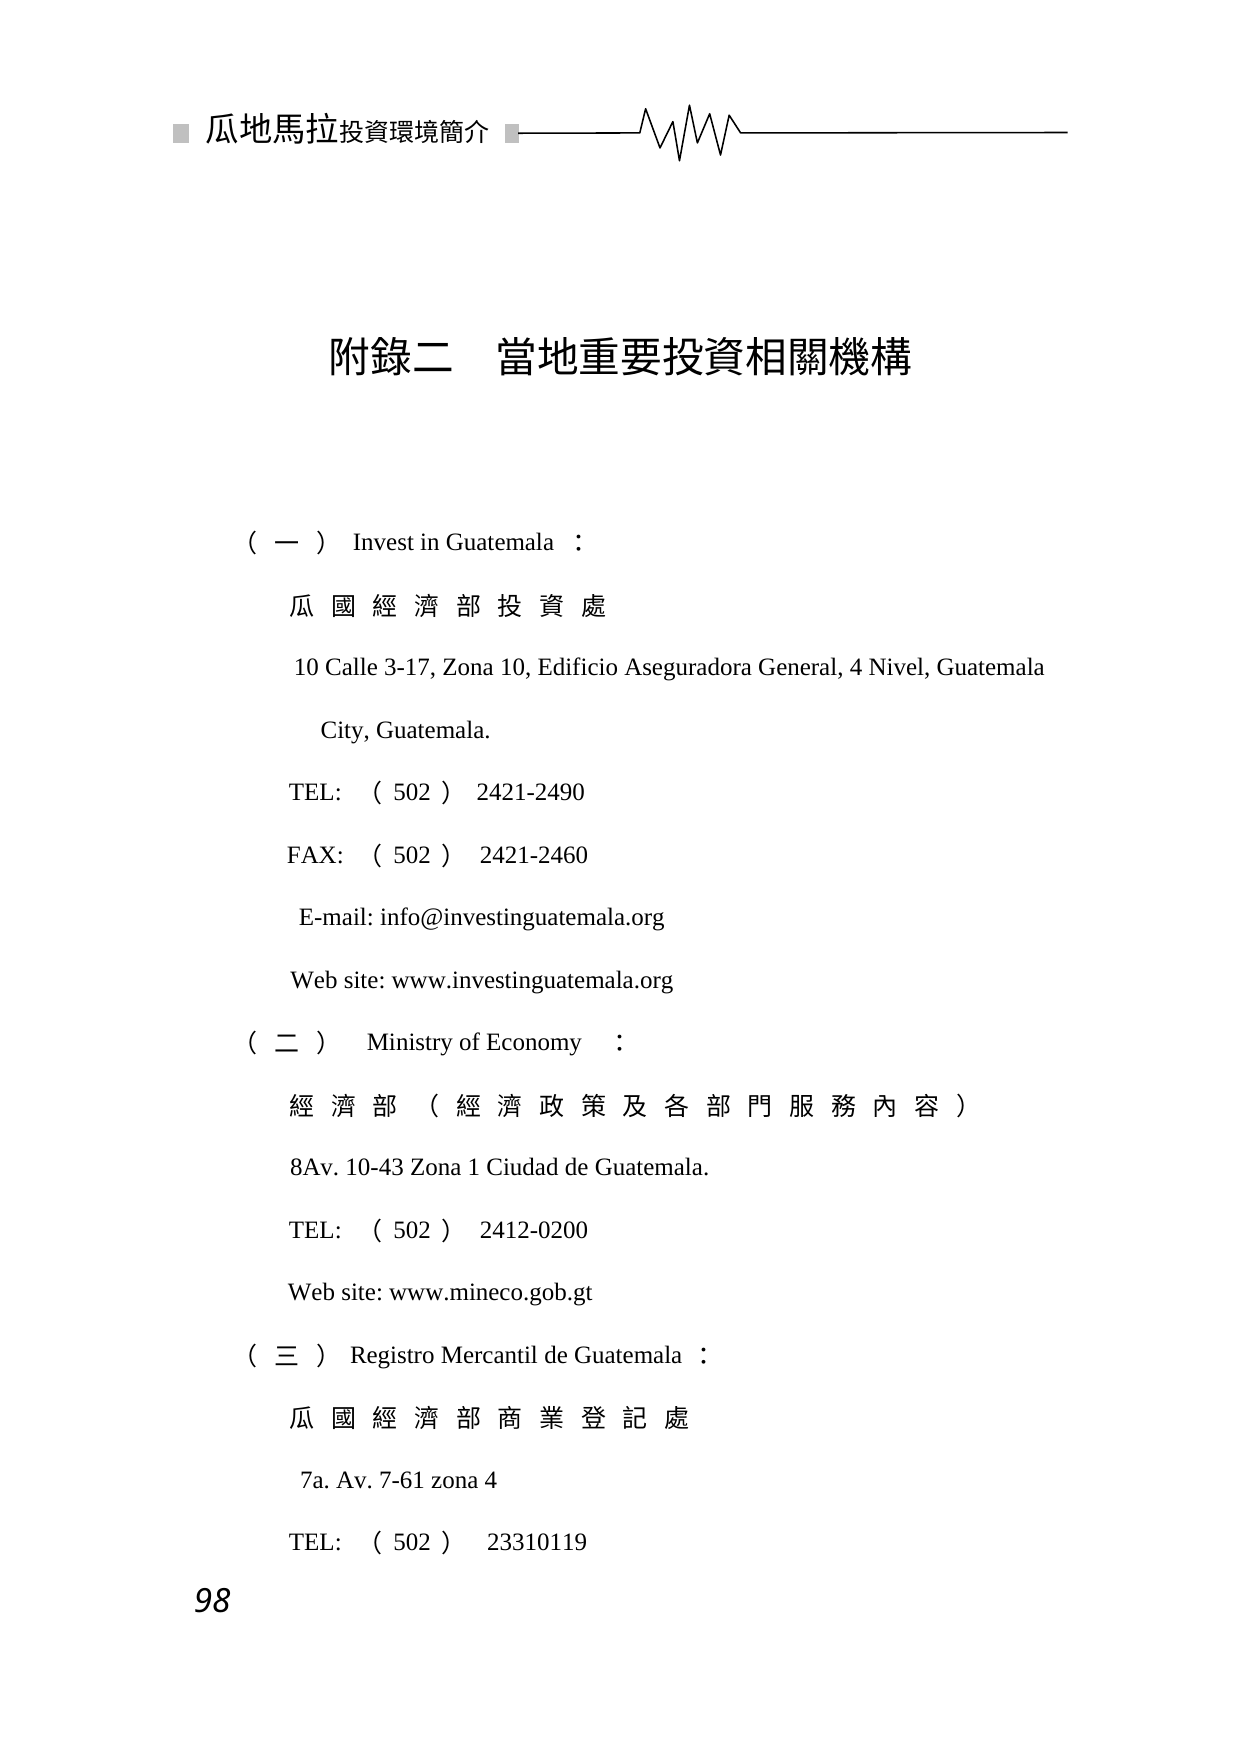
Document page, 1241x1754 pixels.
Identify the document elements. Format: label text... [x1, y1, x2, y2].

text FAX:（502）2421-2460 [207, 813, 1058, 875]
text TEL:（502）2421-2490 [207, 750, 1058, 813]
text （三）Registro Mercantil de Guatemala： [207, 1313, 1058, 1375]
text Web site: www.mineco.gob.gt [207, 1250, 1058, 1313]
text Web site: www.investinguatemala.org [207, 938, 1058, 1000]
text （一）Invest in Guatemala： [207, 500, 1058, 563]
text E-mail: info@investinguatemala.org [207, 875, 1058, 938]
text TEL:（502）23310119 [207, 1500, 1058, 1563]
text 瓜國經濟部投資處 [207, 563, 1058, 625]
text 附錄二 當地重要投資相關機構 [183, 313, 1058, 375]
text 8Av. 10-43 Zona 1 Ciudad de Guatemala. [207, 1125, 1058, 1188]
text （二）Ministry of Economy： [207, 1000, 1058, 1063]
text TEL:（502）2412-0200 [207, 1188, 1058, 1250]
text 瓜國經濟部商業登記處 [207, 1375, 1058, 1438]
text 7a. Av. 7-61 zona 4 [207, 1438, 1058, 1500]
text 經濟部（經濟政策及各部門服務內容） [207, 1063, 1058, 1125]
text 10 Calle 3-17, Zona 10, Edificio Aseguradora General, 4 Nivel, Guatemala City, Guatemala. [207, 625, 1058, 750]
